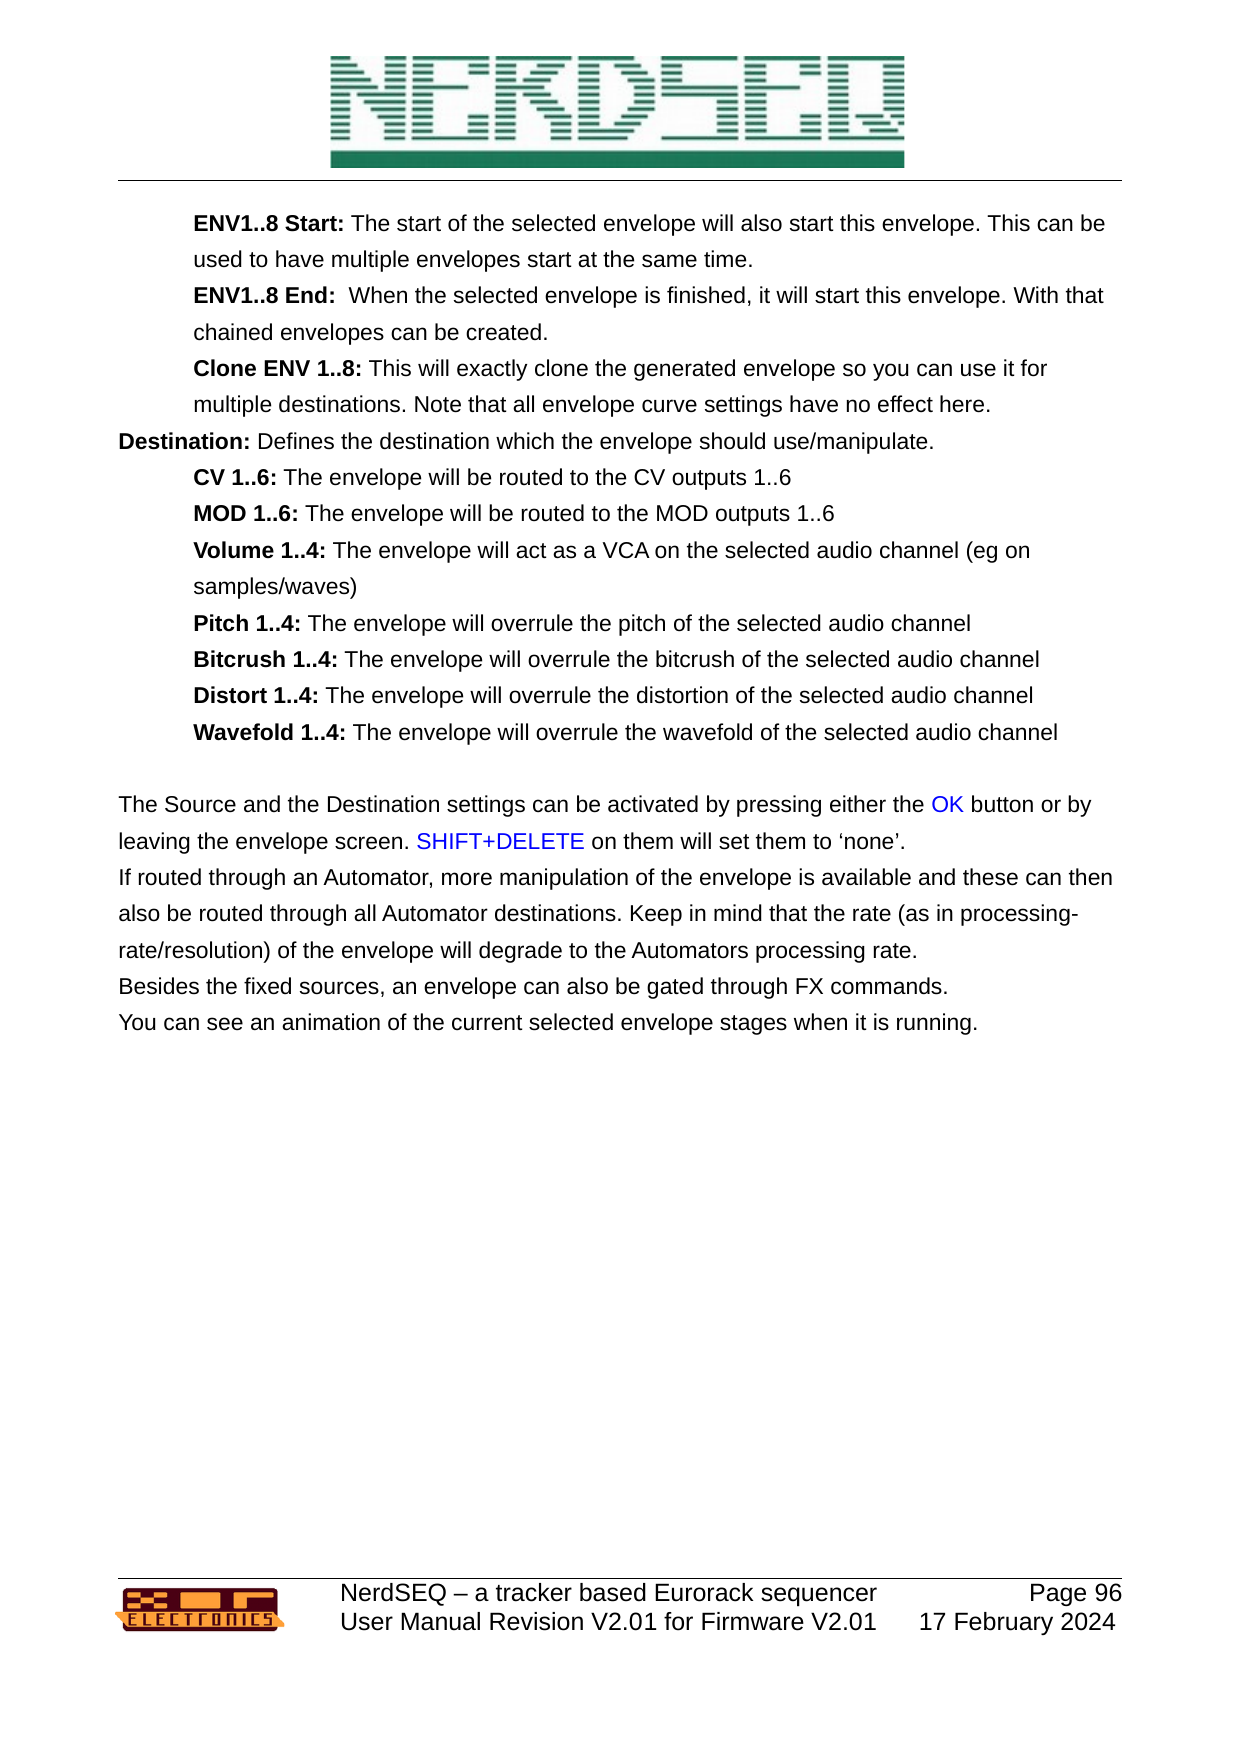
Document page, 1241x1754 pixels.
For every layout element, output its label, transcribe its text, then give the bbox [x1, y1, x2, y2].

text Wavefold 1..4: The envelope will overrule the wavefold of the selected audio channel [193, 718, 1122, 745]
text Bitcrush 1..4: The envelope will overrule the bitcrush of the selected audio channel [193, 646, 1122, 672]
text The Source and the Destination settings can be activated by pressing either the OK button or by leaving the envelope screen. SHIFT+DELETE on them will set them to ‘none’. [118, 791, 1122, 854]
text ENV1..8 Start: The start of the selected envelope will also start this envelope. This can be used to have multiple envelopes start at the same time. [193, 209, 1122, 272]
text ENV1..8 End: When the selected envelope is finished, it will start this envelope. With that chained envelopes can be created. [193, 282, 1122, 345]
picture [330, 56, 905, 168]
text If routed through an Automator, more manipulation of the envelope is available and these can then also be routed through all Automator destinations. Keep in mind that the rate (as in processing-rate/resolution) of the envelope will degrade to the Automators processing rate. [118, 864, 1122, 963]
text Destination: Defines the destination which the envelope should use/manipulate. [118, 428, 1122, 454]
text Besides the fixed sources, an envelope can also be gated through FX commands. [118, 973, 1122, 999]
text Clone ENV 1..8: This will exactly clone the generated envelope so you can use it for multiple destinations. Note that all envelope curve settings have no effect here. [193, 355, 1122, 418]
picture [115, 1584, 285, 1634]
text You can see an animation of the current selected envelope stages when it is running. [118, 1009, 1122, 1036]
text Volume 1..4: The envelope will act as a VCA on the selected audio channel (eg on samples/waves) [193, 537, 1122, 599]
text MOD 1..6: The envelope will be routed to the MOD outputs 1..6 [193, 500, 1122, 527]
text Pitch 1..4: The envelope will overrule the pitch of the selected audio channel [193, 609, 1122, 636]
text CV 1..6: The envelope will be routed to the CV outputs 1..6 [193, 464, 1122, 490]
text Distort 1..4: The envelope will overrule the distortion of the selected audio channel [193, 682, 1122, 708]
